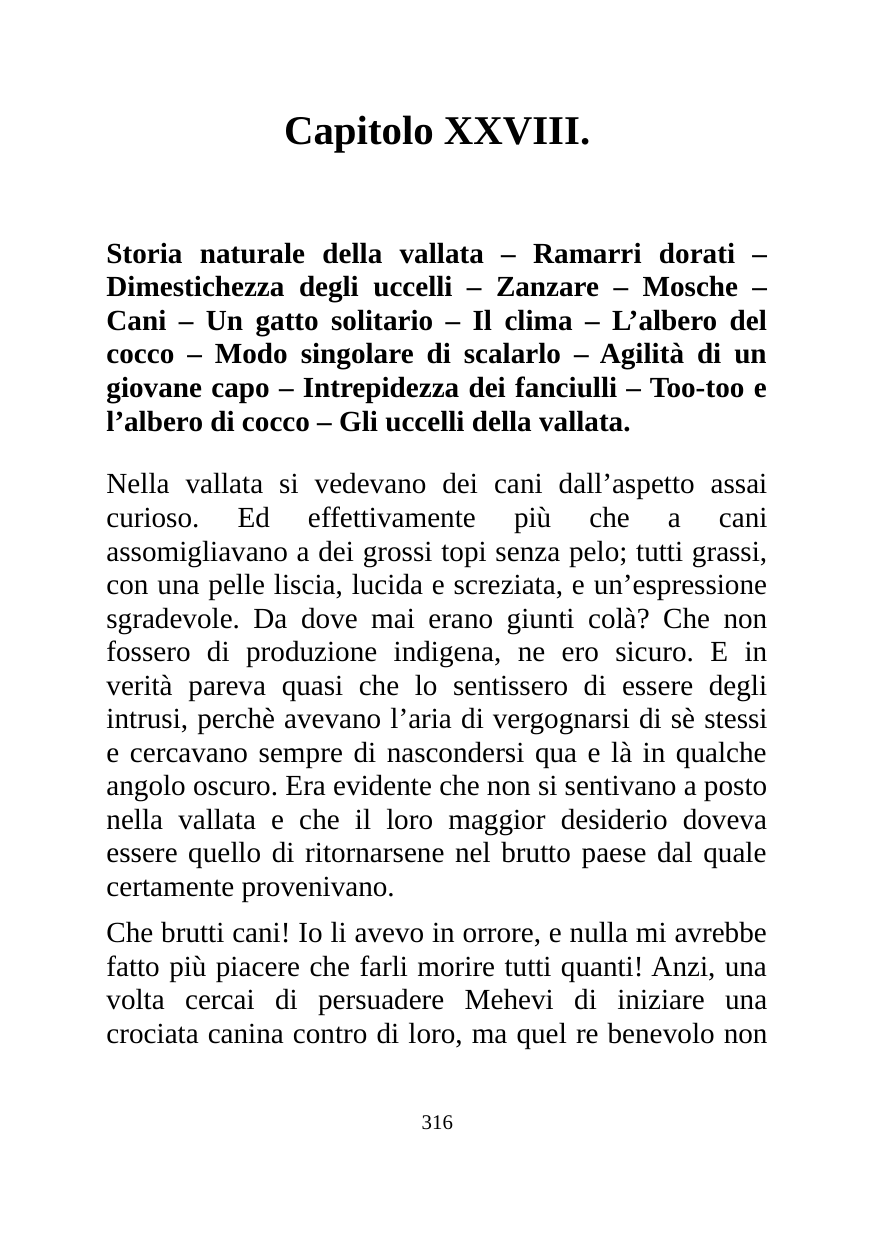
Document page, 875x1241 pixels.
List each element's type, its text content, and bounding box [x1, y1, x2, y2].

text Che brutti cani! Io li avevo in orrore, e nulla mi avrebbe fatto più piacere che farli morire tutti quanti! Anzi, una volta cercai di persuadere Mehevi di iniziare una crociata canina contro di loro, ma quel re benevolo non [106, 915, 768, 1049]
text Storia naturale della vallata – Ramarri dorati – Dimestichezza degli uccelli – Zanzare – Mosche – Cani – Un gatto solitario – Il clima – L’albero del cocco – Modo singolare di scalarlo – Agilità di un giovane capo – Intrepidezza dei fanciulli – Too-too e l’albero di cocco – Gli uccelli della vallata. [106, 236, 768, 437]
subtitle Capitolo XXVIII. [106, 106, 768, 153]
text Nella vallata si vedevano dei cani dall’aspetto assai curioso. Ed effettivamente più che a cani assomigliavano a dei grossi topi senza pelo; tutti grassi, con una pelle liscia, lucida e screziata, e un’espressione sgradevole. Da dove mai erano giunti colà? Che non fossero di produzione indigena, ne ero sicuro. E in verità pareva quasi che lo sentissero di essere degli intrusi, perchè avevano l’aria di vergognarsi di sè stessi e cercavano sempre di nascondersi qua e là in qualche angolo oscuro. Era evidente che non si sentivano a posto nella vallata e che il loro maggior desiderio doveva essere quello di ritornarsene nel brutto paese dal quale certamente provenivano. [106, 467, 768, 903]
